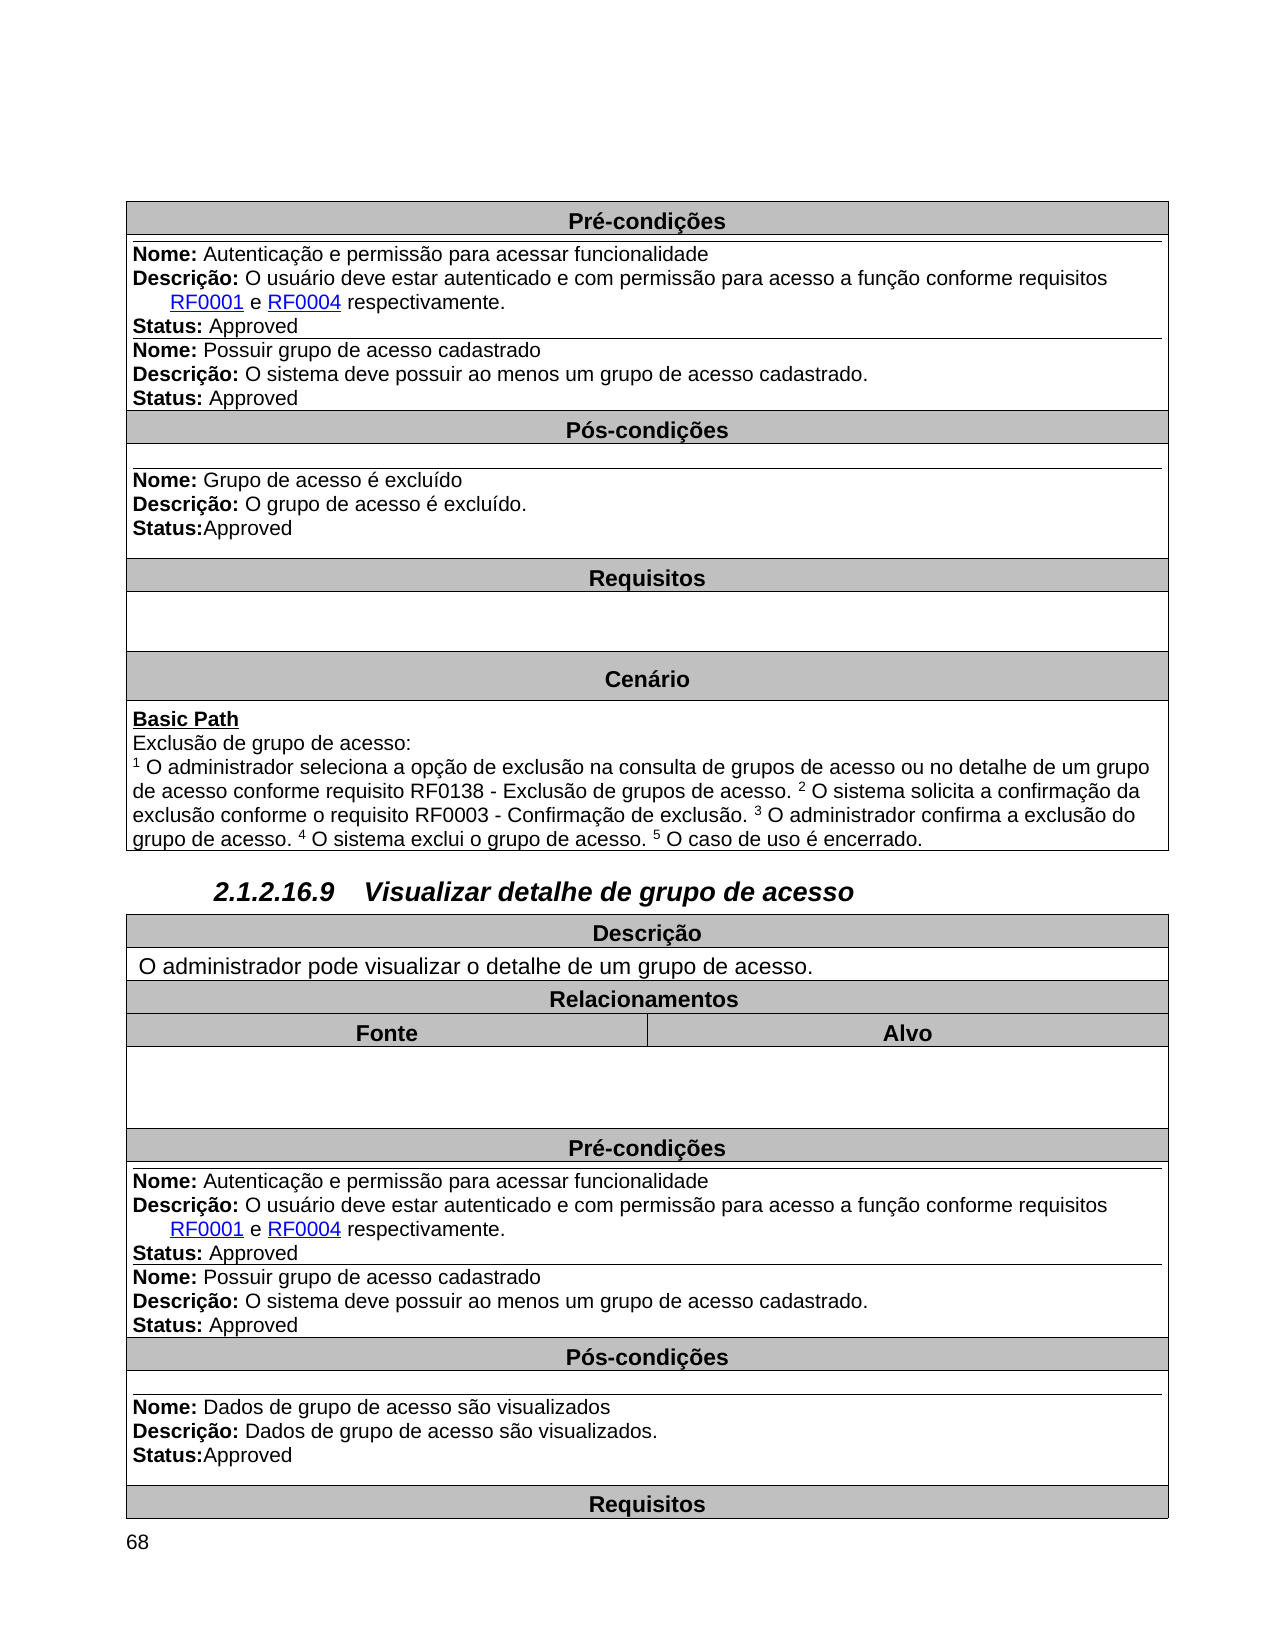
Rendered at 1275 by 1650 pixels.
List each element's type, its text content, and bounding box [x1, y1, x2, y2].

table_cell [127, 1047, 1168, 1128]
table_cell Nome: Possuir grupo de acesso cadastrado Descrição: O sistema deve possuir ao menos um grupo de acesso cadastrado. Status: Approved [133, 1265, 1162, 1337]
table_cell Pré-condições [127, 202, 1168, 234]
table_cell Alvo [648, 1014, 1168, 1046]
table_cell Relacionamentos [127, 981, 1168, 1013]
table_cell [127, 235, 1168, 410]
table_header Nome: Autenticação e permissão para acessar funcionalidade Descrição: O usuário deve estar autenticado e com permissão para acesso a função conforme requisitos RF0001 e RF0004 respectivamente. Status: Approved [133, 1169, 1162, 1264]
table_cell Fonte [127, 1014, 647, 1046]
table_header Nome: Dados de grupo de acesso são visualizados Descrição: Dados de grupo de acesso são visualizados. Status:Approved [133, 1395, 1162, 1467]
table_cell [127, 1371, 1168, 1484]
table_cell Cenário [127, 652, 1168, 700]
table_header Nome: Grupo de acesso é excluído Descrição: O grupo de acesso é excluído. Status:Approved [133, 469, 1162, 540]
table_cell [127, 592, 1168, 651]
table_cell Pós-condições [127, 1338, 1168, 1370]
table_cell Pós-condições [127, 411, 1168, 443]
table_cell Pré-condições [127, 1129, 1168, 1161]
table_cell O administrador pode visualizar o detalhe de um grupo de acesso. [127, 948, 1168, 980]
table_header Descrição [127, 915, 1168, 947]
table_cell Basic Path Exclusão de grupo de acesso: 1 O administrador seleciona a opção de exclusão na consulta de grupos de acesso ou no detalhe de um grupo de acesso conforme requisito RF0138 - Exclusão de grupos de acesso. 2 O sistema solicita a confirmação da exclusão conforme o requisito RF0003 - Confirmação de exclusão. 3 O administrador confirma a exclusão do grupo de acesso. 4 O sistema exclui o grupo de acesso. 5 O caso de uso é encerrado. [127, 701, 1168, 850]
table_cell [127, 1162, 1168, 1337]
table_cell [127, 444, 1168, 558]
table_cell Nome: Possuir grupo de acesso cadastrado Descrição: O sistema deve possuir ao menos um grupo de acesso cadastrado. Status: Approved [133, 339, 1162, 410]
table_cell Requisitos [127, 1486, 1168, 1518]
table_header Nome: Autenticação e permissão para acessar funcionalidade Descrição: O usuário deve estar autenticado e com permissão para acesso a função conforme requisitos RF0001 e RF0004 respectivamente. Status: Approved [133, 242, 1162, 337]
table_cell Requisitos [127, 559, 1168, 591]
list Visualizar detalhe de grupo de acesso [214, 876, 1155, 907]
